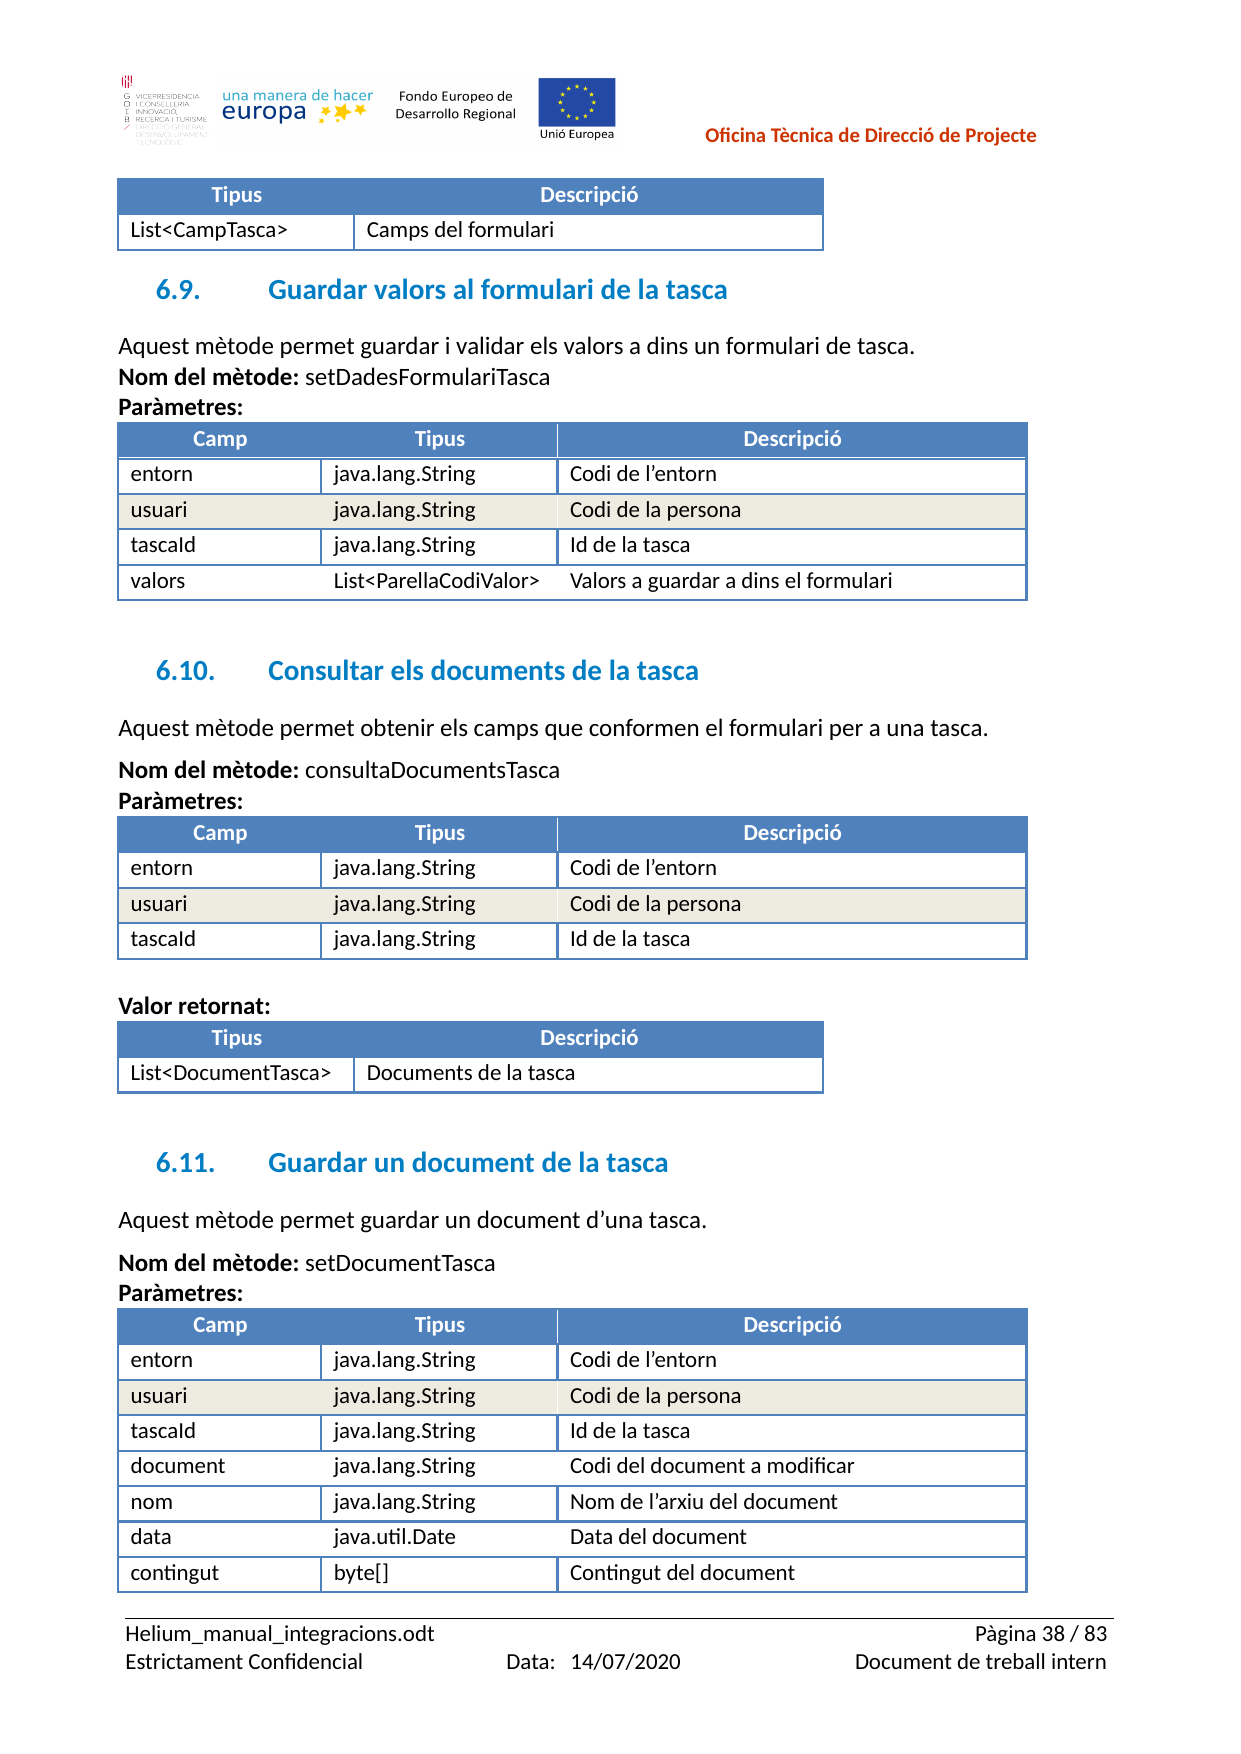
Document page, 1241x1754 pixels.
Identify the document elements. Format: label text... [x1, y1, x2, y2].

table_cell document [119, 1452, 321, 1485]
table_cell Data del document [558, 1523, 1025, 1556]
table_cell Codi de l’entorn [559, 460, 1025, 493]
table_header Descripció [558, 818, 1025, 851]
table_header Camp [119, 1310, 321, 1343]
table_cell java.lang.String [321, 1381, 557, 1414]
table_cell Id de la tasca [559, 924, 1025, 957]
table_cell Codi de la persona [558, 495, 1025, 528]
table_cell data [119, 1523, 321, 1556]
table_cell java.util.Date [321, 1523, 557, 1556]
table_cell Nom de l’arxiu del document [559, 1487, 1025, 1520]
table_cell entorn [119, 853, 320, 887]
text Nom del mètode: consultaDocumentsTasca Paràmetres: [118, 755, 1122, 816]
table_cell Valors a guardar a dins el formulari [558, 566, 1025, 599]
table_cell Codi de la persona [558, 889, 1025, 922]
table_header Camp [119, 424, 321, 457]
table_cell usuari [119, 495, 321, 528]
table_cell tascaId [119, 1416, 320, 1449]
table_header Descripció [354, 180, 822, 213]
picture [219, 73, 621, 147]
table_header Descripció [354, 1023, 822, 1056]
table_cell usuari [119, 1381, 321, 1414]
text Valor retornat: [118, 990, 1122, 1021]
text Aquest mètode permet guardar i validar els valors a dins un formulari de tasca. [118, 331, 1122, 361]
table_cell List<CampTasca> [119, 215, 353, 248]
table_header Camp [119, 818, 321, 851]
table_cell Id de la tasca [559, 530, 1025, 564]
table_header Tipus [119, 180, 354, 213]
table_cell Codi de l’entorn [559, 1345, 1025, 1379]
table_cell contingut [119, 1558, 320, 1591]
table_cell Id de la tasca [559, 1416, 1025, 1449]
table_cell Camps del formulari [355, 215, 822, 248]
table_cell Codi de l’entorn [559, 853, 1025, 887]
table_header Tipus [119, 1023, 354, 1056]
table_cell tascaId [119, 924, 320, 957]
subtitle Guardar un document de la tasca [156, 1144, 1122, 1180]
table_cell Codi del document a modificar [558, 1452, 1025, 1485]
text Paràmetres: [118, 392, 1122, 422]
table_cell entorn [119, 460, 320, 493]
table_header Tipus [321, 424, 557, 457]
table_cell List<DocumentTasca> [119, 1058, 353, 1091]
table_cell Codi de la persona [558, 1381, 1025, 1414]
table_header Descripció [558, 424, 1025, 457]
subtitle Consultar els documents de la tasca [156, 652, 1122, 688]
table_cell java.lang.String [322, 1345, 556, 1379]
table_header Descripció [558, 1310, 1025, 1343]
text Nom del mètode: setDocumentTasca Paràmetres: [118, 1247, 1122, 1308]
table_cell java.lang.String [322, 530, 556, 564]
table_cell java.lang.String [322, 853, 556, 887]
picture [118, 73, 213, 147]
table_cell java.lang.String [321, 889, 557, 922]
table_cell byte[] [322, 1558, 556, 1591]
table_cell Contingut del document [559, 1558, 1025, 1591]
table_cell valors [119, 566, 321, 599]
table_cell usuari [119, 889, 321, 922]
table_cell tascaId [119, 530, 320, 564]
table_cell java.lang.String [322, 460, 556, 493]
subtitle Guardar valors al formulari de la tasca [156, 271, 1122, 307]
table_cell java.lang.String [322, 924, 556, 957]
table_cell java.lang.String [322, 1487, 556, 1520]
text Aquest mètode permet obtenir els camps que conformen el formulari per a una tasca. [118, 712, 1122, 742]
table_cell java.lang.String [321, 495, 557, 528]
table_header Tipus [321, 1310, 557, 1343]
table_header Tipus [321, 818, 557, 851]
table_cell java.lang.String [322, 1416, 556, 1449]
text Aquest mètode permet guardar un document d’una tasca. [118, 1204, 1122, 1234]
table_cell entorn [119, 1345, 320, 1379]
table_cell nom [119, 1487, 320, 1520]
text Nom del mètode: setDadesFormulariTasca [118, 361, 1122, 392]
table_cell java.lang.String [321, 1452, 557, 1485]
table_cell Documents de la tasca [355, 1058, 822, 1091]
table_cell List<ParellaCodiValor> [321, 566, 557, 599]
